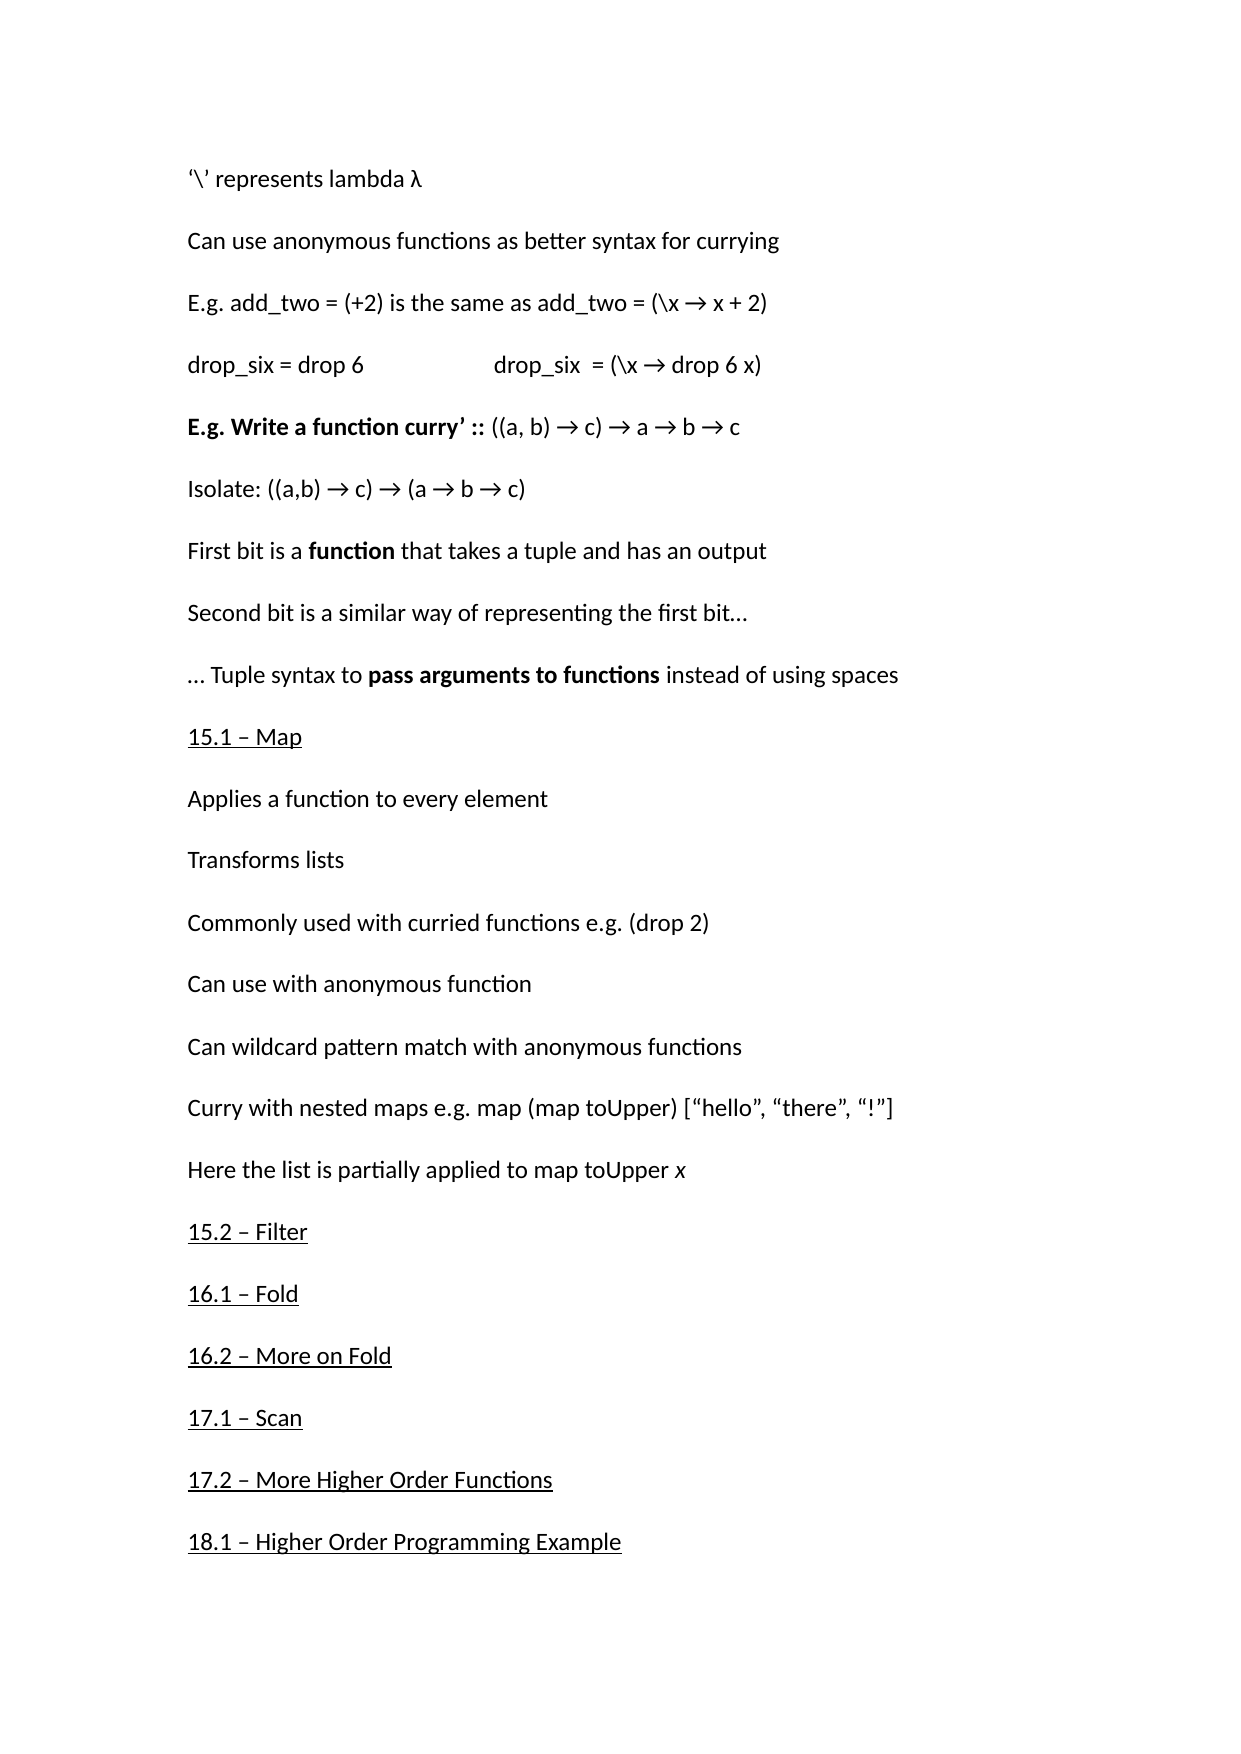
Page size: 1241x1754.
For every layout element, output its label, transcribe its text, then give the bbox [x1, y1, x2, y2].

text 15.2 – Filter [187, 1216, 1053, 1248]
text 15.1 – Map [187, 720, 1053, 752]
text 16.1 – Fold [187, 1278, 1053, 1310]
text Transforms lists [187, 844, 1053, 876]
text 16.2 – More on Fold [187, 1339, 1053, 1372]
text Applies a function to every element [187, 782, 1053, 814]
text Can use with anonymous function [187, 968, 1053, 1000]
text 17.1 – Scan [187, 1402, 1053, 1434]
text 18.1 – Higher Order Programming Example [187, 1526, 1053, 1558]
text … Tuple syntax to pass arguments to functions instead of using spaces [187, 658, 1053, 690]
text Here the list is partially applied to map toUpper x [187, 1154, 1053, 1186]
text E.g. Write a function curry’ :: ((a, b) → c) → a → b → c [187, 410, 1053, 442]
text E.g. add_two = (+2) is the same as add_two = (\x → x + 2) [187, 286, 1053, 318]
text First bit is a function that takes a tuple and has an output [187, 534, 1053, 566]
text 17.2 – More Higher Order Functions [187, 1463, 1053, 1496]
text drop_six = drop 6 drop_six = (\x → drop 6 x) [187, 348, 1053, 380]
text ‘\’ represents lambda λ [187, 162, 1053, 194]
text Commonly used with curried functions e.g. (drop 2) [187, 906, 1053, 938]
text Second bit is a similar way of representing the first bit… [187, 596, 1053, 628]
text Can wildcard pattern match with anonymous functions [187, 1030, 1053, 1062]
text Isolate: ((a,b) → c) → (a → b → c) [187, 472, 1053, 504]
text Can use anonymous functions as better syntax for currying [187, 224, 1053, 256]
text Curry with nested maps e.g. map (map toUpper) [“hello”, “there”, “!”] [187, 1092, 1053, 1124]
